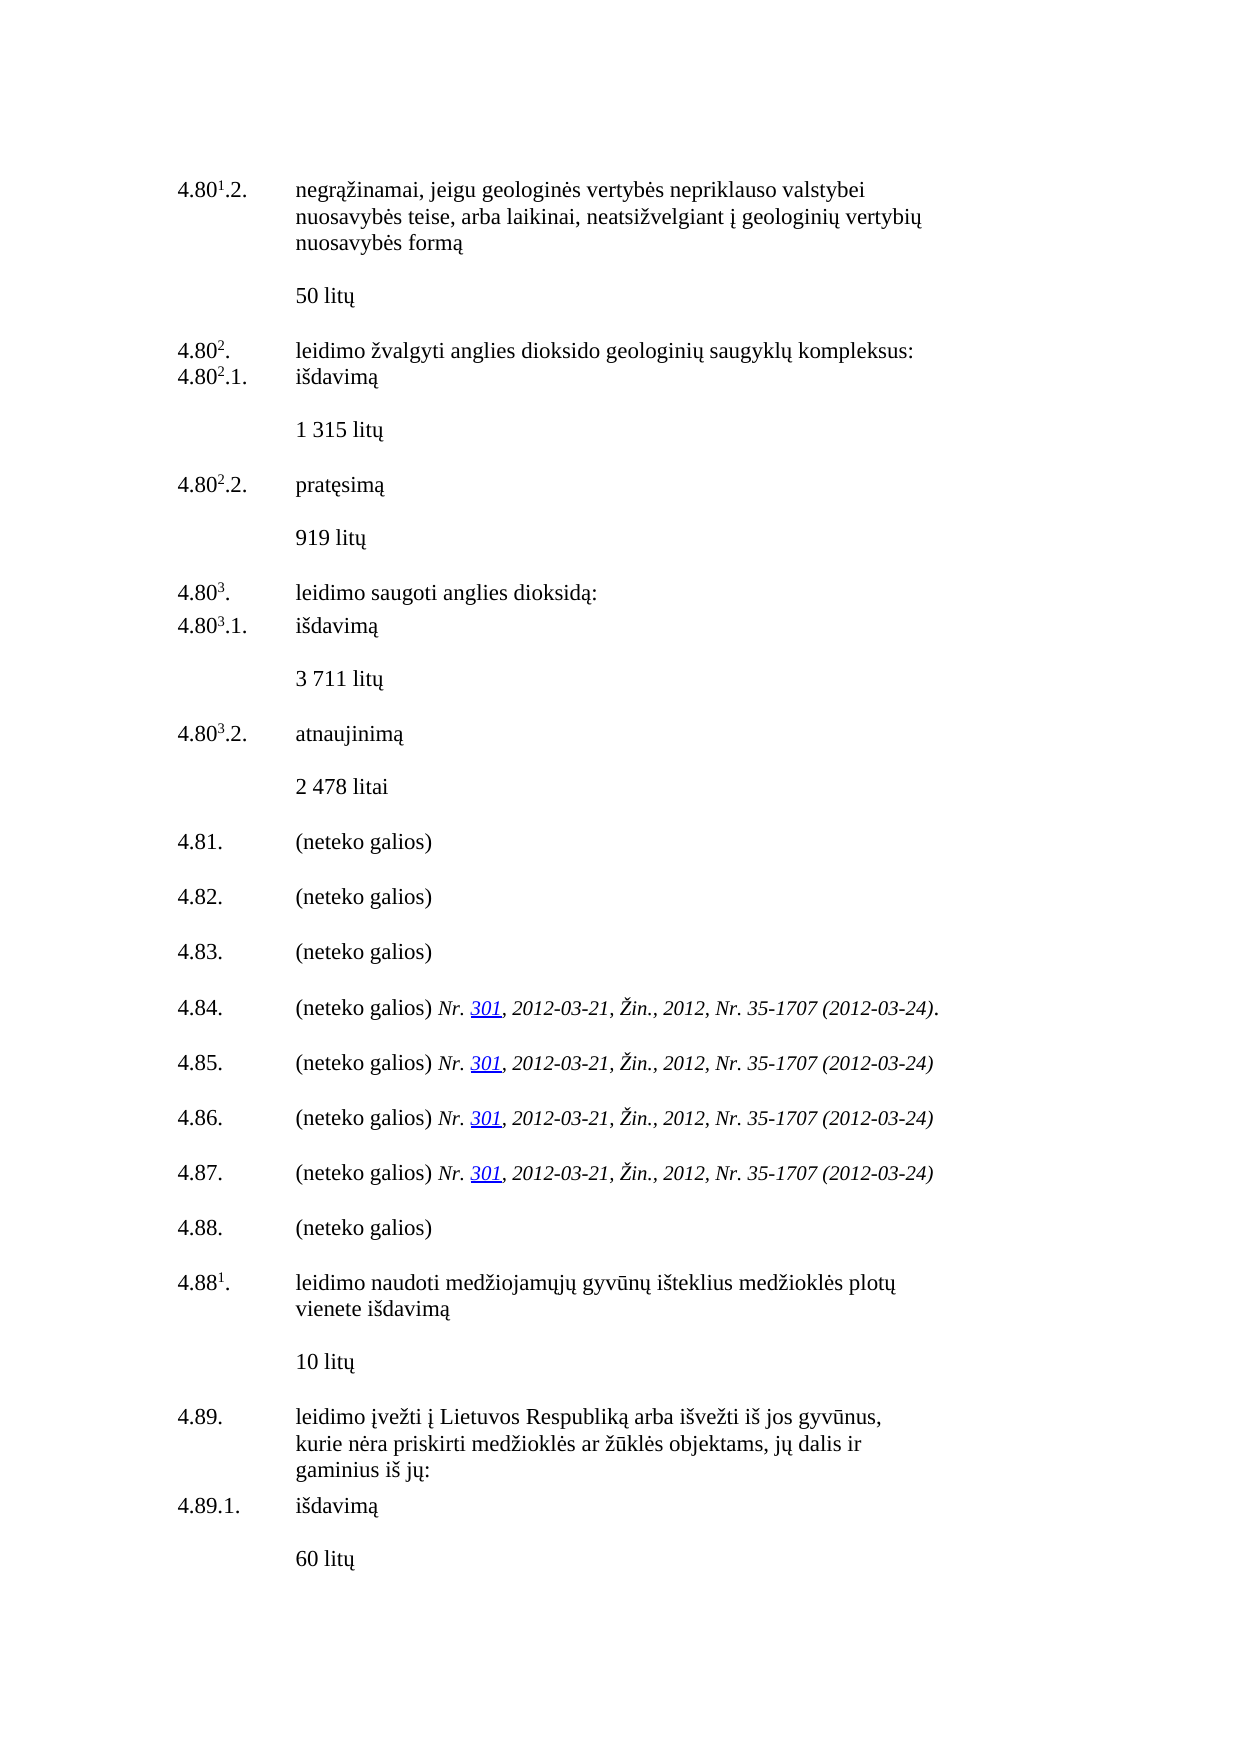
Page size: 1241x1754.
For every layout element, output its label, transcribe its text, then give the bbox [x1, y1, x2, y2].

text nuosavybės teise, arba laikinai, neatsižvelgiant į geologinių vertybių [177, 203, 930, 229]
text 4.84. (neteko galios) Nr. 301, 2012-03-21, Žin., 2012, Nr. 35-1707 (2012-03-24). [177, 993, 1122, 1020]
text kurie nėra priskirti medžioklės ar žūklės objektams, jų dalis ir [177, 1429, 930, 1456]
text 4.89. leidimo įvežti į Lietuvos Respubliką arba išvežti iš jos gyvūnus, [177, 1403, 930, 1429]
text vienete išdavimą 10 litų [177, 1295, 930, 1374]
text 4.802.1. išdavimą 1 315 litų [177, 363, 930, 442]
text 4.88. (neteko galios) [177, 1214, 1122, 1240]
text 4.803.2. atnaujinimą 2 478 litai [177, 720, 930, 799]
text 4.803. leidimo saugoti anglies dioksidą: [177, 579, 930, 605]
text 4.881. leidimo naudoti medžiojamųjų gyvūnų išteklius medžioklės plotų [177, 1269, 930, 1295]
text 4.82. (neteko galios) [177, 883, 1122, 910]
text 4.89.1. išdavimą 60 litų [177, 1492, 930, 1571]
text nuosavybės formą 50 litų [177, 229, 930, 308]
text 4.803.1. išdavimą 3 711 litų [177, 613, 930, 692]
text 4.801.2. negrąžinamai, jeigu geologinės vertybės nepriklauso valstybei [177, 176, 930, 203]
text 4.85. (neteko galios) Nr. 301, 2012-03-21, Žin., 2012, Nr. 35-1707 (2012-03-24) [177, 1049, 1122, 1075]
text gaminius iš jų: [177, 1456, 930, 1482]
text 4.81. (neteko galios) [177, 828, 1122, 854]
text 4.86. (neteko galios) Nr. 301, 2012-03-21, Žin., 2012, Nr. 35-1707 (2012-03-24) [177, 1104, 1122, 1130]
text 4.83. (neteko galios) [177, 938, 1122, 965]
text 4.802.2. pratęsimą 919 litų [177, 471, 930, 550]
text 4.802. leidimo žvalgyti anglies dioksido geologinių saugyklų kompleksus: [177, 337, 930, 363]
text 4.87. (neteko galios) Nr. 301, 2012-03-21, Žin., 2012, Nr. 35-1707 (2012-03-24) [177, 1159, 1122, 1185]
